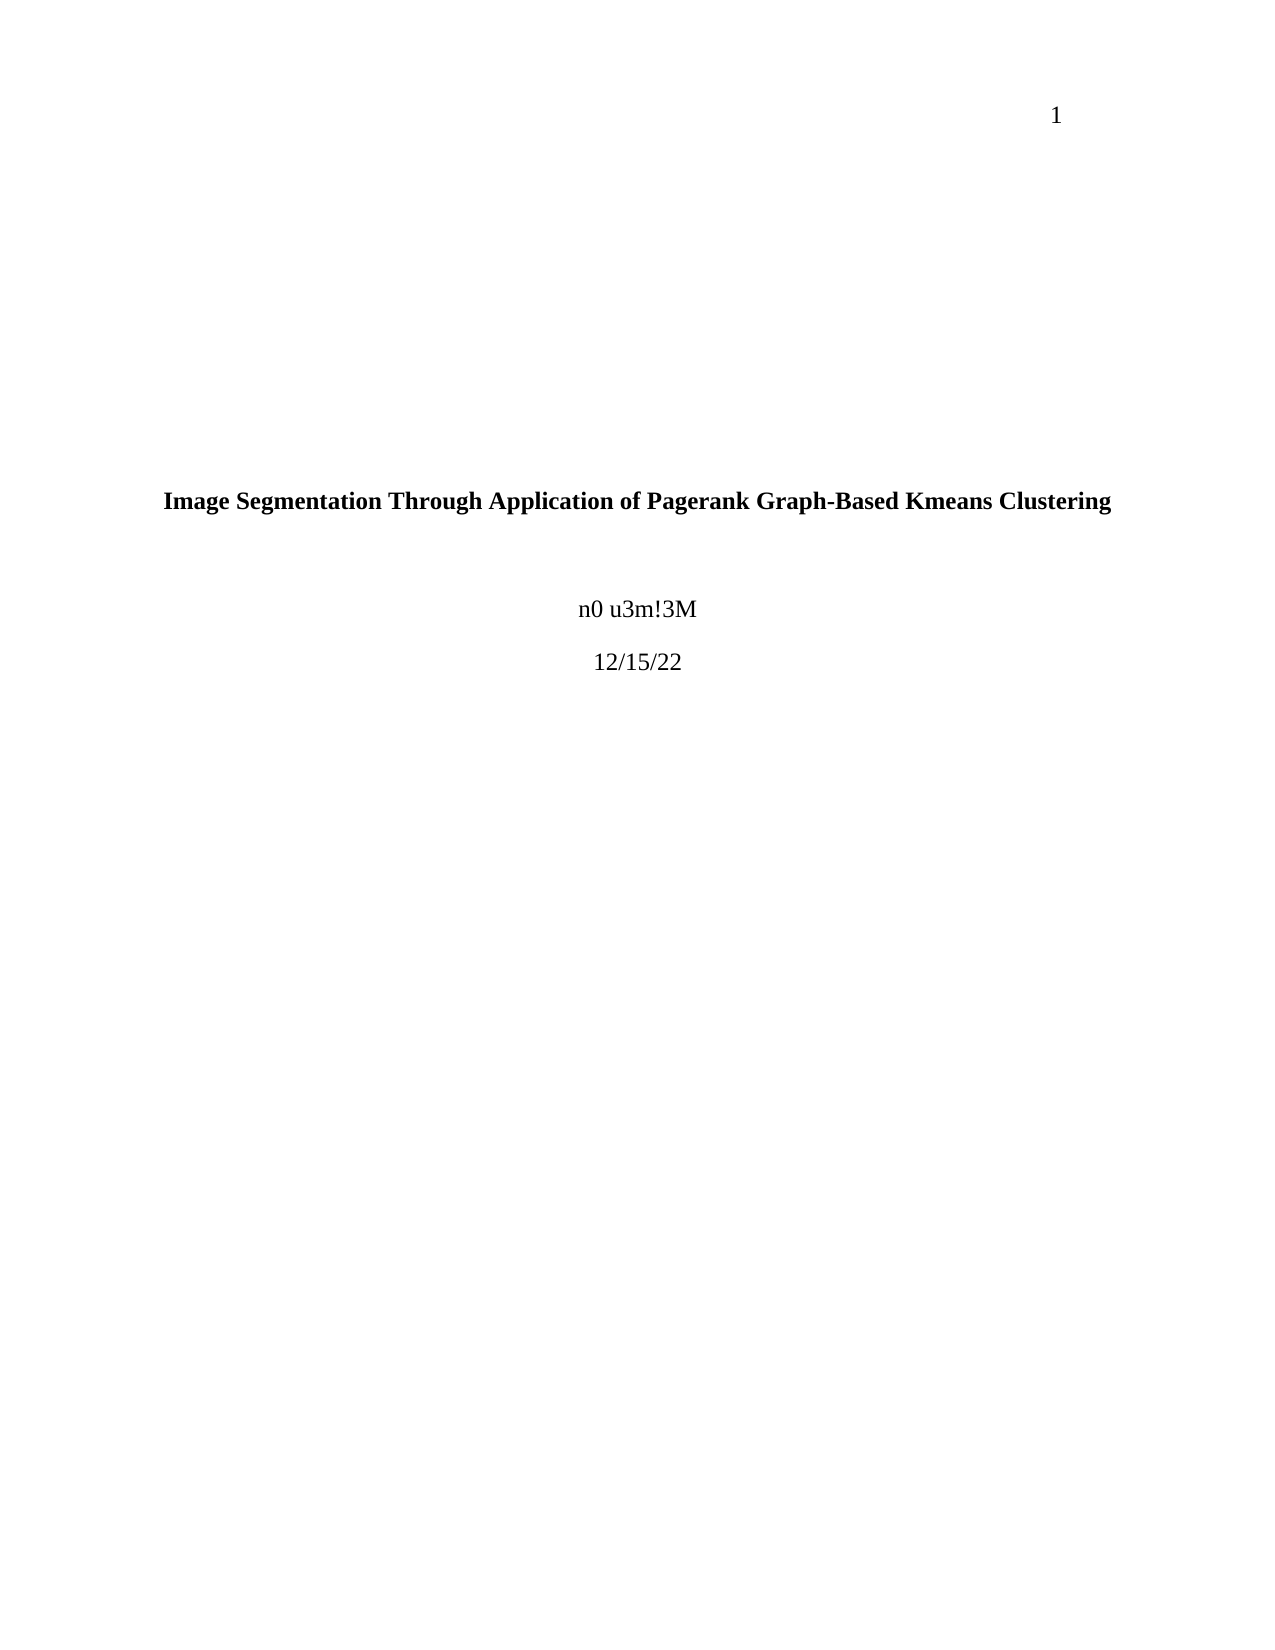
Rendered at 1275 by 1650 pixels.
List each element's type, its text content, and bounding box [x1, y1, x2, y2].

subtitle n0 u3m!3M [150, 594, 1125, 622]
subtitle 12/15/22 [150, 647, 1125, 676]
subtitle Image Segmentation Through Application of Pagerank Graph-Based Kmeans Clustering [150, 486, 1125, 515]
